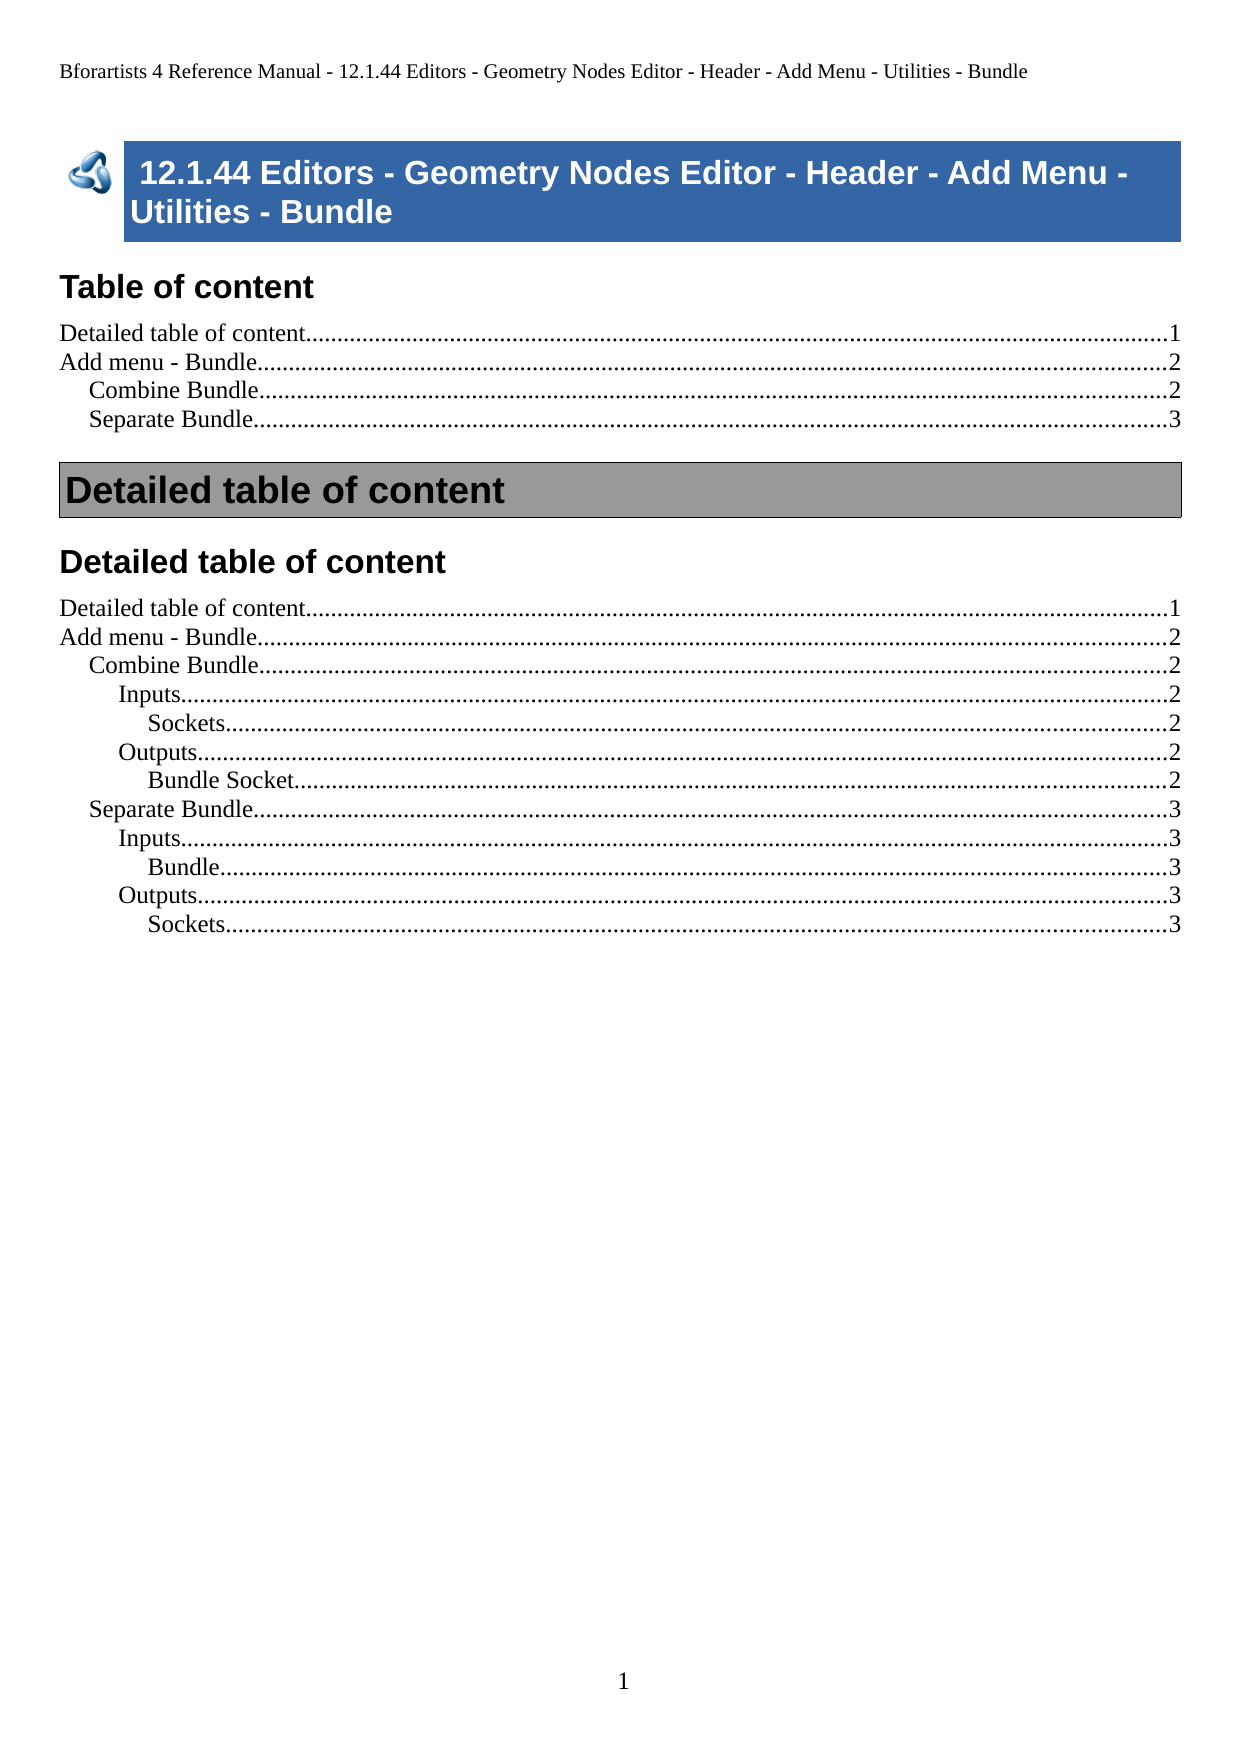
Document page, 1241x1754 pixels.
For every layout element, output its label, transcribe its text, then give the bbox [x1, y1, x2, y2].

text Outputs 3 [118, 880, 1181, 909]
text Combine Bundle 2 [88, 650, 1181, 679]
subtitle Table of content [59, 267, 1181, 305]
text Detailed table of content 1 [59, 593, 1181, 622]
text Inputs 2 [118, 679, 1181, 708]
text Inputs 3 [118, 823, 1181, 852]
text Bundle Socket 2 [147, 765, 1181, 794]
picture [65, 147, 114, 197]
text Separate Bundle 3 [88, 794, 1181, 823]
table_header Detailed table of content [60, 463, 1181, 517]
text Separate Bundle 3 [88, 404, 1181, 433]
text Sockets 3 [147, 909, 1181, 938]
text Bundle 3 [147, 852, 1181, 880]
subtitle Detailed table of content [59, 542, 1181, 580]
table_header [59, 141, 124, 242]
table_header 12.1.44 Editors - Geometry Nodes Editor - Header - Add Menu - Utilities - Bundle [124, 141, 1181, 242]
text Add menu - Bundle 2 [59, 347, 1181, 375]
text Sockets 2 [147, 708, 1181, 737]
text Add menu - Bundle 2 [59, 622, 1181, 650]
text Outputs 2 [118, 737, 1181, 765]
text Detailed table of content 1 [59, 318, 1181, 347]
text Combine Bundle 2 [88, 375, 1181, 404]
